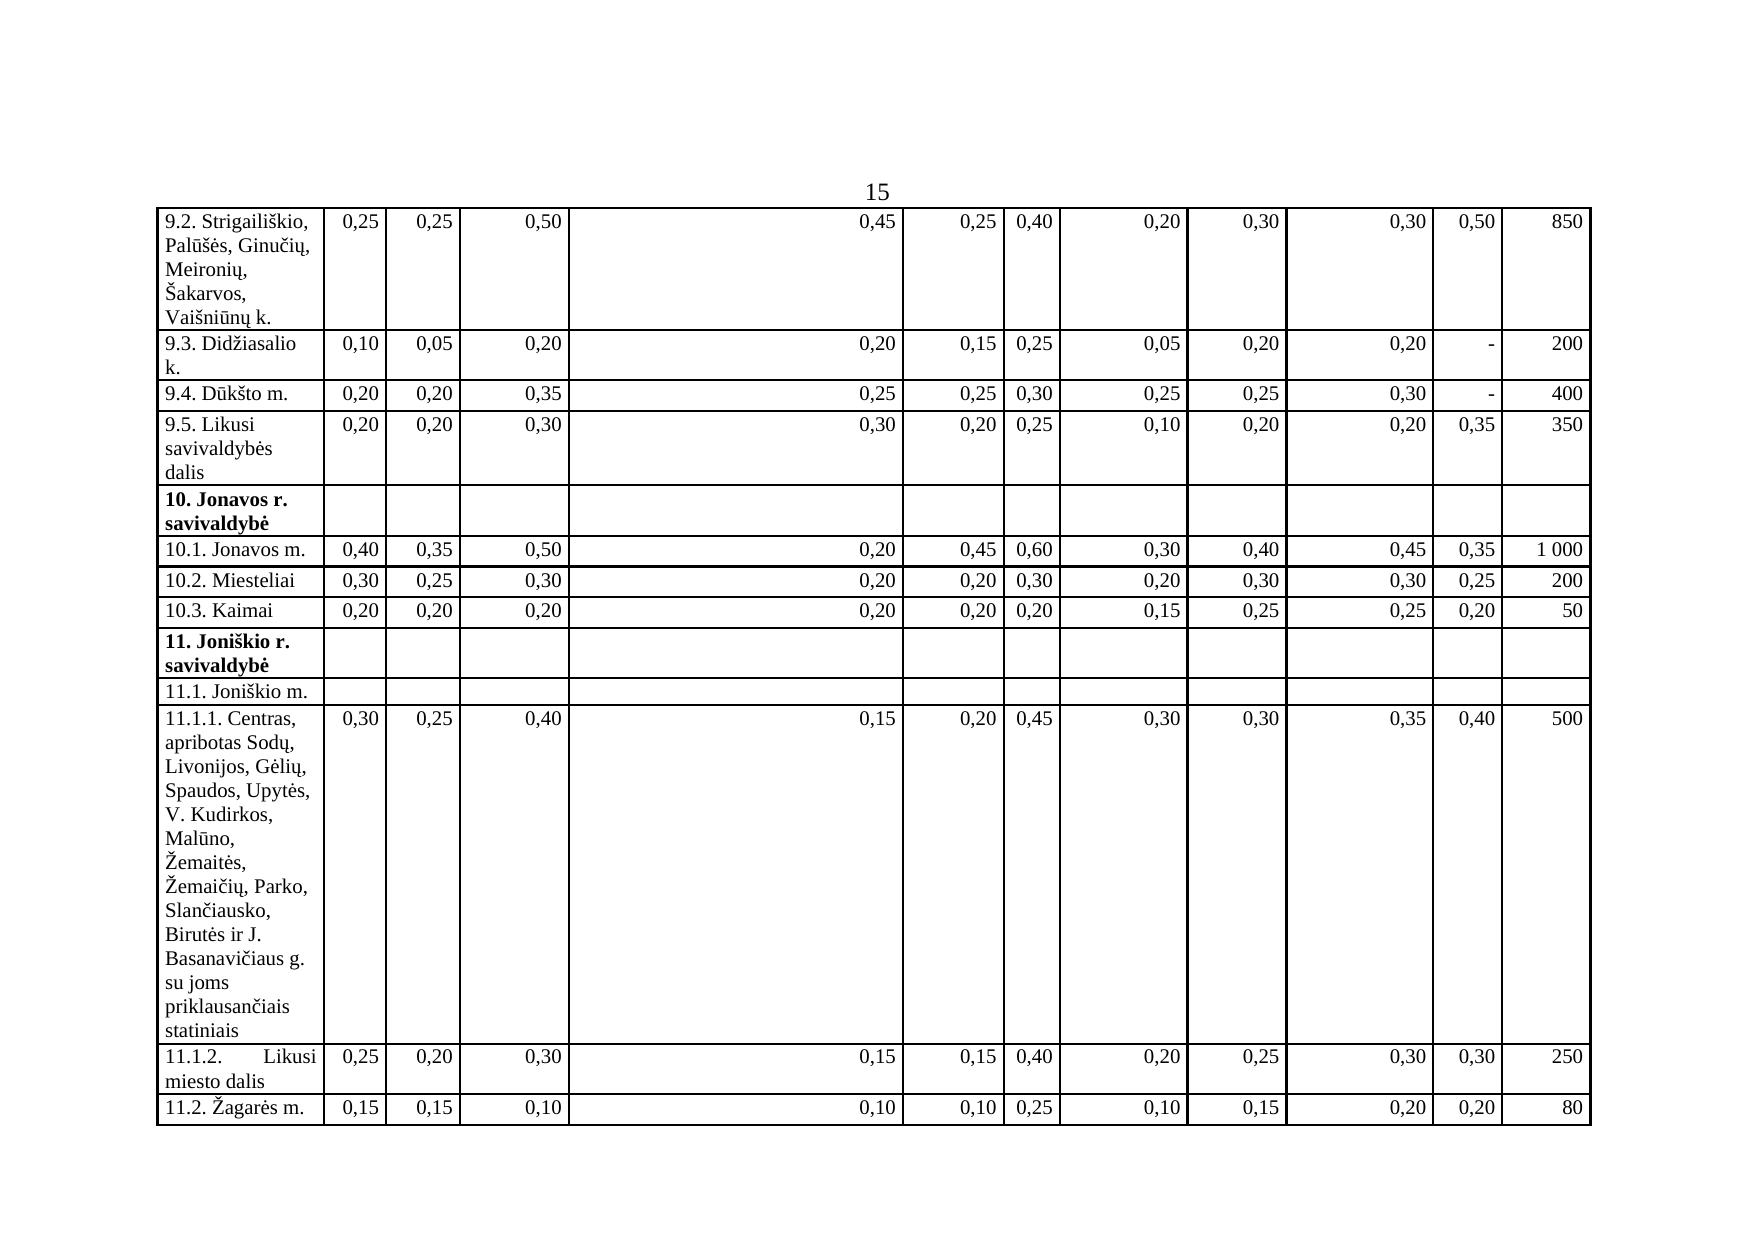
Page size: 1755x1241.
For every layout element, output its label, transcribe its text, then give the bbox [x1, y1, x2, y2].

table_cell 0,40 [325, 537, 385, 565]
table_cell 9.4. Dūkšto m. [159, 381, 323, 410]
table_cell [1503, 486, 1589, 534]
table_cell 0,30 [325, 706, 385, 1042]
table_cell 11.2. Žagarės m. [159, 1095, 323, 1123]
table_cell 0,60 [1005, 537, 1059, 565]
table_cell 0,20 [387, 412, 459, 484]
table_cell [461, 629, 568, 677]
table_cell [1005, 629, 1059, 677]
table_cell 9.3. Didžiasalio k. [159, 331, 323, 379]
table_cell [325, 629, 385, 677]
table_cell [1061, 629, 1186, 677]
table_cell 0,35 [461, 381, 568, 410]
table_cell 0,25 [1189, 1045, 1285, 1093]
table_cell 0,30 [1061, 537, 1186, 565]
table_cell 0,25 [387, 706, 459, 1042]
table_cell 0,10 [570, 1095, 902, 1123]
table_cell 0,25 [1005, 412, 1059, 484]
table_cell [1592, 596, 1597, 627]
table_cell 0,30 [1288, 381, 1432, 410]
table_cell 0,20 [387, 598, 459, 627]
table_cell 0,05 [1061, 331, 1186, 379]
table_cell [570, 486, 902, 534]
table_cell [1061, 486, 1186, 534]
table_cell 0,30 [461, 568, 568, 596]
table_cell [1592, 329, 1597, 379]
table_cell 0,30 [1288, 1045, 1432, 1093]
table_cell [1189, 679, 1285, 703]
table_cell [1005, 486, 1059, 534]
table_cell [325, 486, 385, 534]
table_cell [1592, 410, 1597, 484]
table_cell 0,40 [1434, 706, 1501, 1042]
table_cell 0,35 [387, 537, 459, 565]
table_cell [1592, 535, 1597, 565]
table_cell 0,50 [1434, 209, 1501, 329]
table_cell [1592, 565, 1597, 596]
table_cell 250 [1503, 1045, 1589, 1093]
table_cell 0,25 [1189, 598, 1285, 627]
table_cell 10. Jonavos r. savivaldybė [159, 486, 323, 534]
table_cell 0,25 [387, 568, 459, 596]
table_cell 0,30 [1189, 706, 1285, 1042]
table_cell 0,25 [1189, 381, 1285, 410]
table_cell 0,20 [325, 598, 385, 627]
table_cell 850 [1503, 209, 1589, 329]
table_cell 0,20 [461, 331, 568, 379]
table_cell 0,20 [1061, 568, 1186, 596]
table_cell 0,20 [904, 568, 1003, 596]
table_cell 0,45 [570, 209, 902, 329]
table_cell 0,10 [1061, 1095, 1186, 1123]
table_cell 0,30 [1005, 568, 1059, 596]
table_cell [1005, 679, 1059, 703]
table_cell 0,30 [325, 568, 385, 596]
table_cell 0,25 [387, 209, 459, 329]
table_cell 11.1. Joniškio m. [159, 679, 323, 703]
table_cell 0,20 [1189, 331, 1285, 379]
table_cell [904, 679, 1003, 703]
table_cell 0,35 [1434, 537, 1501, 565]
table_cell 0,20 [570, 537, 902, 565]
table_cell 11. Joniškio r. savivaldybė [159, 629, 323, 677]
table_cell 10.2. Miesteliai [159, 568, 323, 596]
table_cell 0,50 [461, 537, 568, 565]
table_cell [1592, 1043, 1597, 1093]
table_cell [387, 629, 459, 677]
table_cell 0,25 [904, 381, 1003, 410]
table_cell 0,20 [461, 598, 568, 627]
table_cell 0,20 [1061, 1045, 1186, 1093]
table_cell 0,25 [1288, 598, 1432, 627]
table_cell 0,10 [904, 1095, 1003, 1123]
table_cell 350 [1503, 412, 1589, 484]
table_cell 0,20 [325, 412, 385, 484]
table_cell [570, 629, 902, 677]
table_cell 0,20 [570, 598, 902, 627]
table_cell [325, 679, 385, 703]
table_cell - [1434, 331, 1501, 379]
table_cell 0,20 [325, 381, 385, 410]
table_cell 0,30 [1189, 209, 1285, 329]
table_cell 0,30 [1061, 706, 1186, 1042]
table_cell 0,10 [1061, 412, 1186, 484]
table_cell 0,25 [570, 381, 902, 410]
table_cell [1189, 486, 1285, 534]
table_cell 0,30 [570, 412, 902, 484]
table_cell 500 [1503, 706, 1589, 1042]
table_cell 0,30 [461, 412, 568, 484]
table_cell 0,25 [325, 1045, 385, 1093]
table_cell [1592, 627, 1597, 677]
table_cell 0,30 [461, 1045, 568, 1093]
table_cell 10.3. Kaimai [159, 598, 323, 627]
table_cell 0,25 [1434, 568, 1501, 596]
table_cell 400 [1503, 381, 1589, 410]
table_cell 0,45 [904, 537, 1003, 565]
table_cell 0,30 [1005, 381, 1059, 410]
table_cell 0,20 [387, 1045, 459, 1093]
table_cell 0,20 [904, 412, 1003, 484]
table_cell [461, 679, 568, 703]
table_cell 0,40 [1189, 537, 1285, 565]
table_cell 0,35 [1434, 412, 1501, 484]
table_cell 0,40 [1005, 1045, 1059, 1093]
table_cell 10.1. Jonavos m. [159, 537, 323, 565]
table_cell 0,15 [1189, 1095, 1285, 1123]
table_cell 0,20 [904, 598, 1003, 627]
table_cell [1503, 629, 1589, 677]
table_cell 0,20 [1434, 1095, 1501, 1123]
table_cell 0,15 [904, 331, 1003, 379]
table_cell 0,15 [387, 1095, 459, 1123]
table_cell 0,20 [1288, 1095, 1432, 1123]
table_cell 9.2. Strigailiškio, Palūšės, Ginučių, Meironių, Šakarvos, Vaišniūnų k. [159, 209, 323, 329]
table_cell 50 [1503, 598, 1589, 627]
table_cell [904, 486, 1003, 534]
table_cell 1 000 [1503, 537, 1589, 565]
table_cell [461, 486, 568, 534]
table_cell 0,20 [1434, 598, 1501, 627]
table_cell 0,25 [1061, 381, 1186, 410]
table_cell 0,30 [1288, 209, 1432, 329]
table_cell [1288, 486, 1432, 534]
table_cell 0,15 [570, 706, 902, 1042]
table_cell [1288, 679, 1432, 703]
table_cell [1288, 629, 1432, 677]
table_cell 0,30 [1288, 568, 1432, 596]
table_cell 200 [1503, 568, 1589, 596]
table_cell 0,35 [1288, 706, 1432, 1042]
table_cell 0,10 [461, 1095, 568, 1123]
table_cell 0,20 [570, 568, 902, 596]
table_cell [904, 629, 1003, 677]
table_cell 0,20 [1005, 598, 1059, 627]
table_cell 80 [1503, 1095, 1589, 1123]
table_cell 0,45 [1288, 537, 1432, 565]
table_cell 11.1.1. Centras, apribotas Sodų, Livonijos, Gėlių, Spaudos, Upytės, V. Kudirkos, Malūno, Žemaitės, Žemaičių, Parko, Slančiausko, Birutės ir J. Basanavičiaus g. su joms priklausančiais statiniais [159, 706, 323, 1042]
table_cell [1592, 1093, 1597, 1123]
table_cell 0,45 [1005, 706, 1059, 1042]
table_cell 11.1.2. Likusi miesto dalis [159, 1045, 323, 1093]
table_cell 0,15 [325, 1095, 385, 1123]
table_cell 0,20 [1288, 412, 1432, 484]
table_cell 0,10 [325, 331, 385, 379]
table_cell 200 [1503, 331, 1589, 379]
table_cell 0,05 [387, 331, 459, 379]
table_cell 9.5. Likusi savivaldybės dalis [159, 412, 323, 484]
table_cell [1592, 677, 1597, 703]
table_cell 0,20 [1189, 412, 1285, 484]
table_cell [1592, 207, 1597, 329]
table_cell 0,20 [1061, 209, 1186, 329]
table_cell [570, 679, 902, 703]
table_cell 0,25 [904, 209, 1003, 329]
table_cell [387, 679, 459, 703]
table_cell 0,30 [1434, 1045, 1501, 1093]
table_cell [1434, 486, 1501, 534]
table_cell [1592, 379, 1597, 410]
table_cell 0,15 [904, 1045, 1003, 1093]
table_cell 0,40 [461, 706, 568, 1042]
table_cell [1189, 629, 1285, 677]
table_cell 0,40 [1005, 209, 1059, 329]
table_cell 0,25 [325, 209, 385, 329]
table_cell [1592, 704, 1597, 1042]
table_cell [1061, 679, 1186, 703]
table_cell 0,20 [387, 381, 459, 410]
table_cell 0,15 [1061, 598, 1186, 627]
table_cell [1434, 629, 1501, 677]
table_cell [1434, 679, 1501, 703]
table_cell 0,30 [1189, 568, 1285, 596]
table_cell 0,25 [1005, 1095, 1059, 1123]
table_cell [1503, 679, 1589, 703]
table_cell 0,15 [570, 1045, 902, 1093]
table_cell 0,50 [461, 209, 568, 329]
table_cell 0,20 [570, 331, 902, 379]
table_cell [387, 486, 459, 534]
table_cell 0,20 [1288, 331, 1432, 379]
table_cell 0,25 [1005, 331, 1059, 379]
table_cell [1592, 484, 1597, 534]
table_cell 0,20 [904, 706, 1003, 1042]
table_cell - [1434, 381, 1501, 410]
